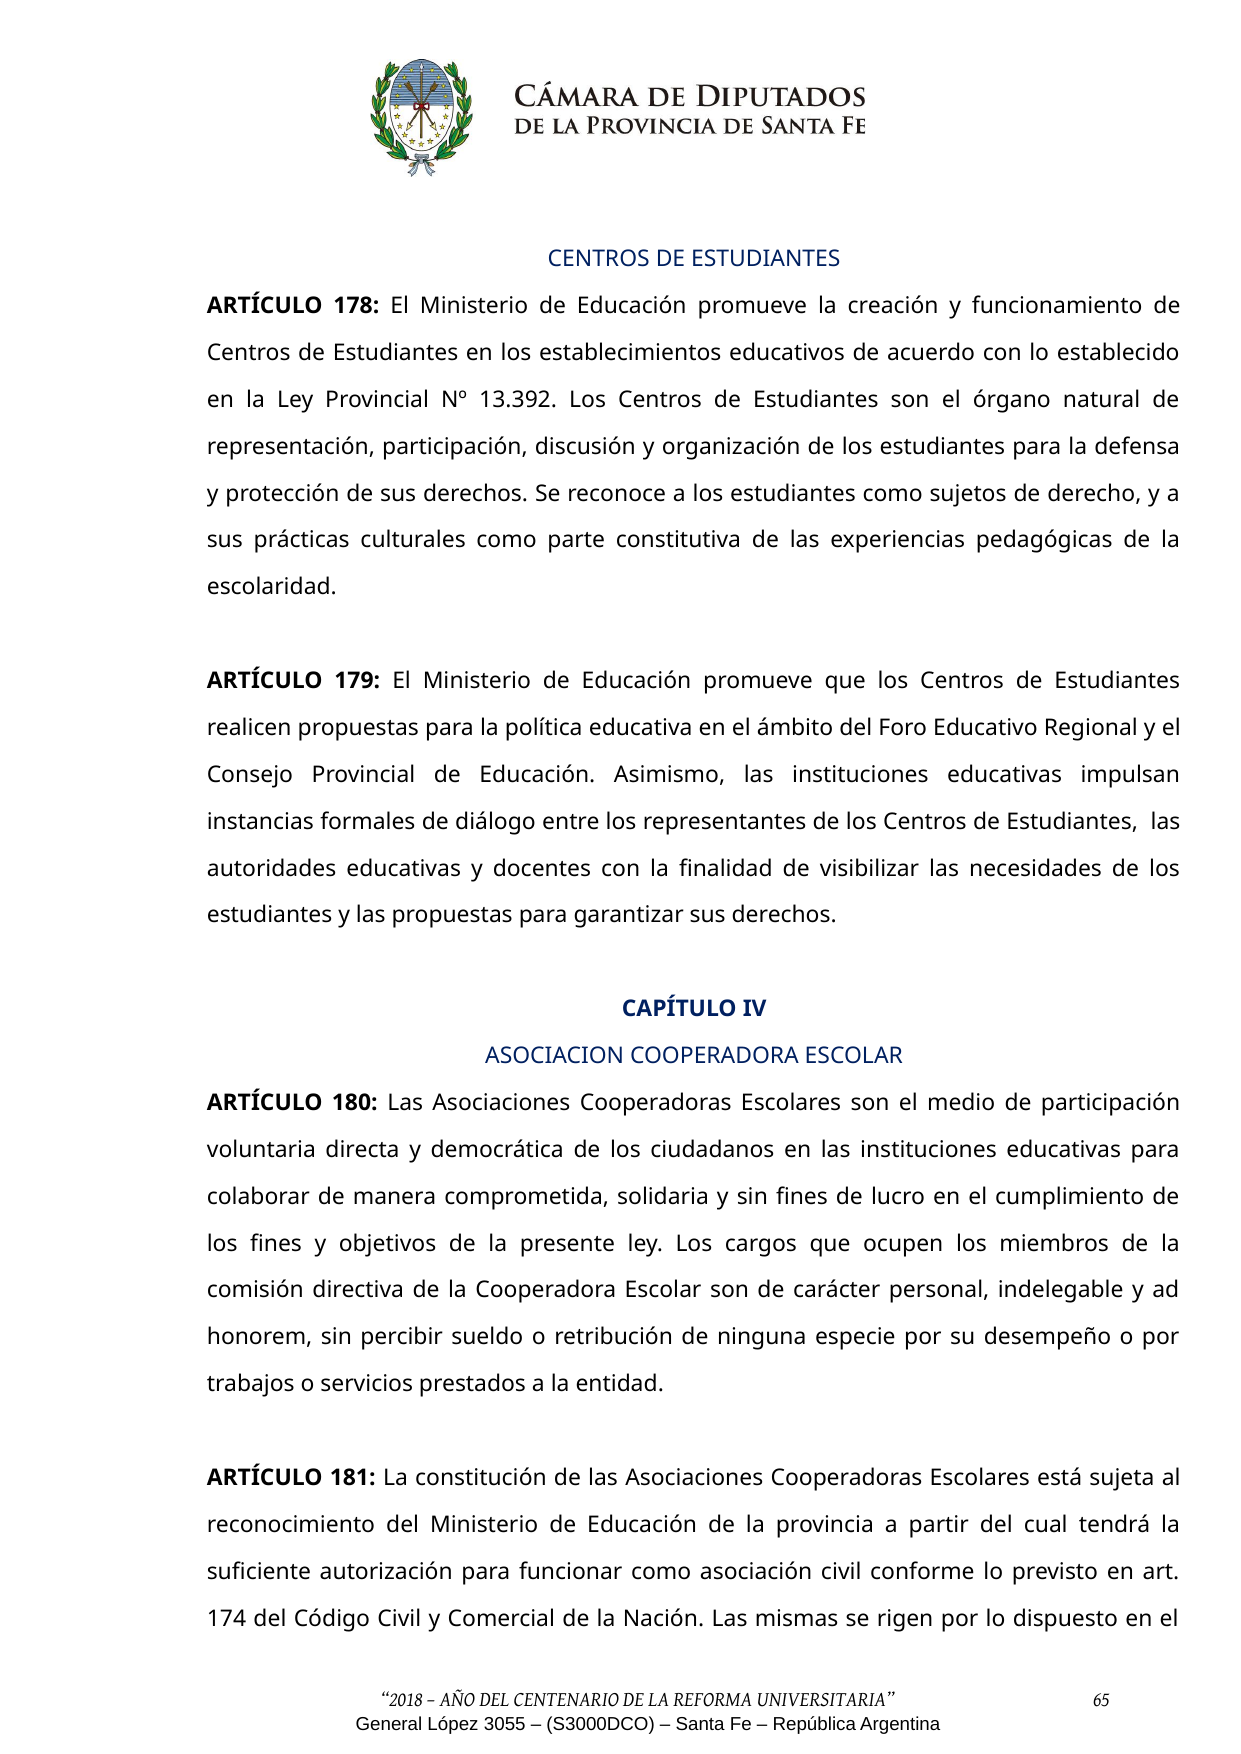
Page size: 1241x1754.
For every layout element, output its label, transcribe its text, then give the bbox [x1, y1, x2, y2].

text ARTÍCULO 181: La constitución de las Asociaciones Cooperadoras Escolares está sujeta al reconocimiento del Ministerio de Educación de la provincia a partir del cual tendrá la suficiente autorización para funcionar como asociación civil conforme lo previsto en art. 174 del Código Civil y Comercial de la Nación. Las mismas se rigen por lo dispuesto en el [207, 1461, 1181, 1633]
text ASOCIACION COOPERADORA ESCOLAR [207, 1039, 1181, 1070]
text ARTÍCULO 178: El Ministerio de Educación promueve la creación y funcionamiento de Centros de Estudiantes en los establecimientos educativos de acuerdo con lo establecido en la Ley Provincial Nº 13.392. Los Centros de Estudiantes son el órgano natural de representación, participación, discusión y organización de los estudiantes para la defensa y protección de sus derechos. Se reconoce a los estudiantes como sujetos de derecho, y a sus prácticas culturales como parte constitutiva de las experiencias pedagógicas de la escolaridad. [207, 289, 1181, 602]
text CAPÍTULO IV [207, 992, 1181, 1023]
picture [370, 59, 866, 181]
text ARTÍCULO 179: El Ministerio de Educación promueve que los Centros de Estudiantes realicen propuestas para la política educativa en el ámbito del Foro Educativo Regional y el Consejo Provincial de Educación. Asimismo, las instituciones educativas impulsan instancias formales de diálogo entre los representantes de los Centros de Estudiantes, las autoridades educativas y docentes con la finalidad de visibilizar las necesidades de los estudiantes y las propuestas para garantizar sus derechos. [207, 664, 1181, 930]
text CENTROS DE ESTUDIANTES [207, 242, 1181, 273]
text ARTÍCULO 180: Las Asociaciones Cooperadoras Escolares son el medio de participación voluntaria directa y democrática de los ciudadanos en las instituciones educativas para colaborar de manera comprometida, solidaria y sin fines de lucro en el cumplimiento de los fines y objetivos de la presente ley. Los cargos que ocupen los miembros de la comisión directiva de la Cooperadora Escolar son de carácter personal, indelegable y ad honorem, sin percibir sueldo o retribución de ninguna especie por su desempeño o por trabajos o servicios prestados a la entidad. [207, 1086, 1181, 1398]
